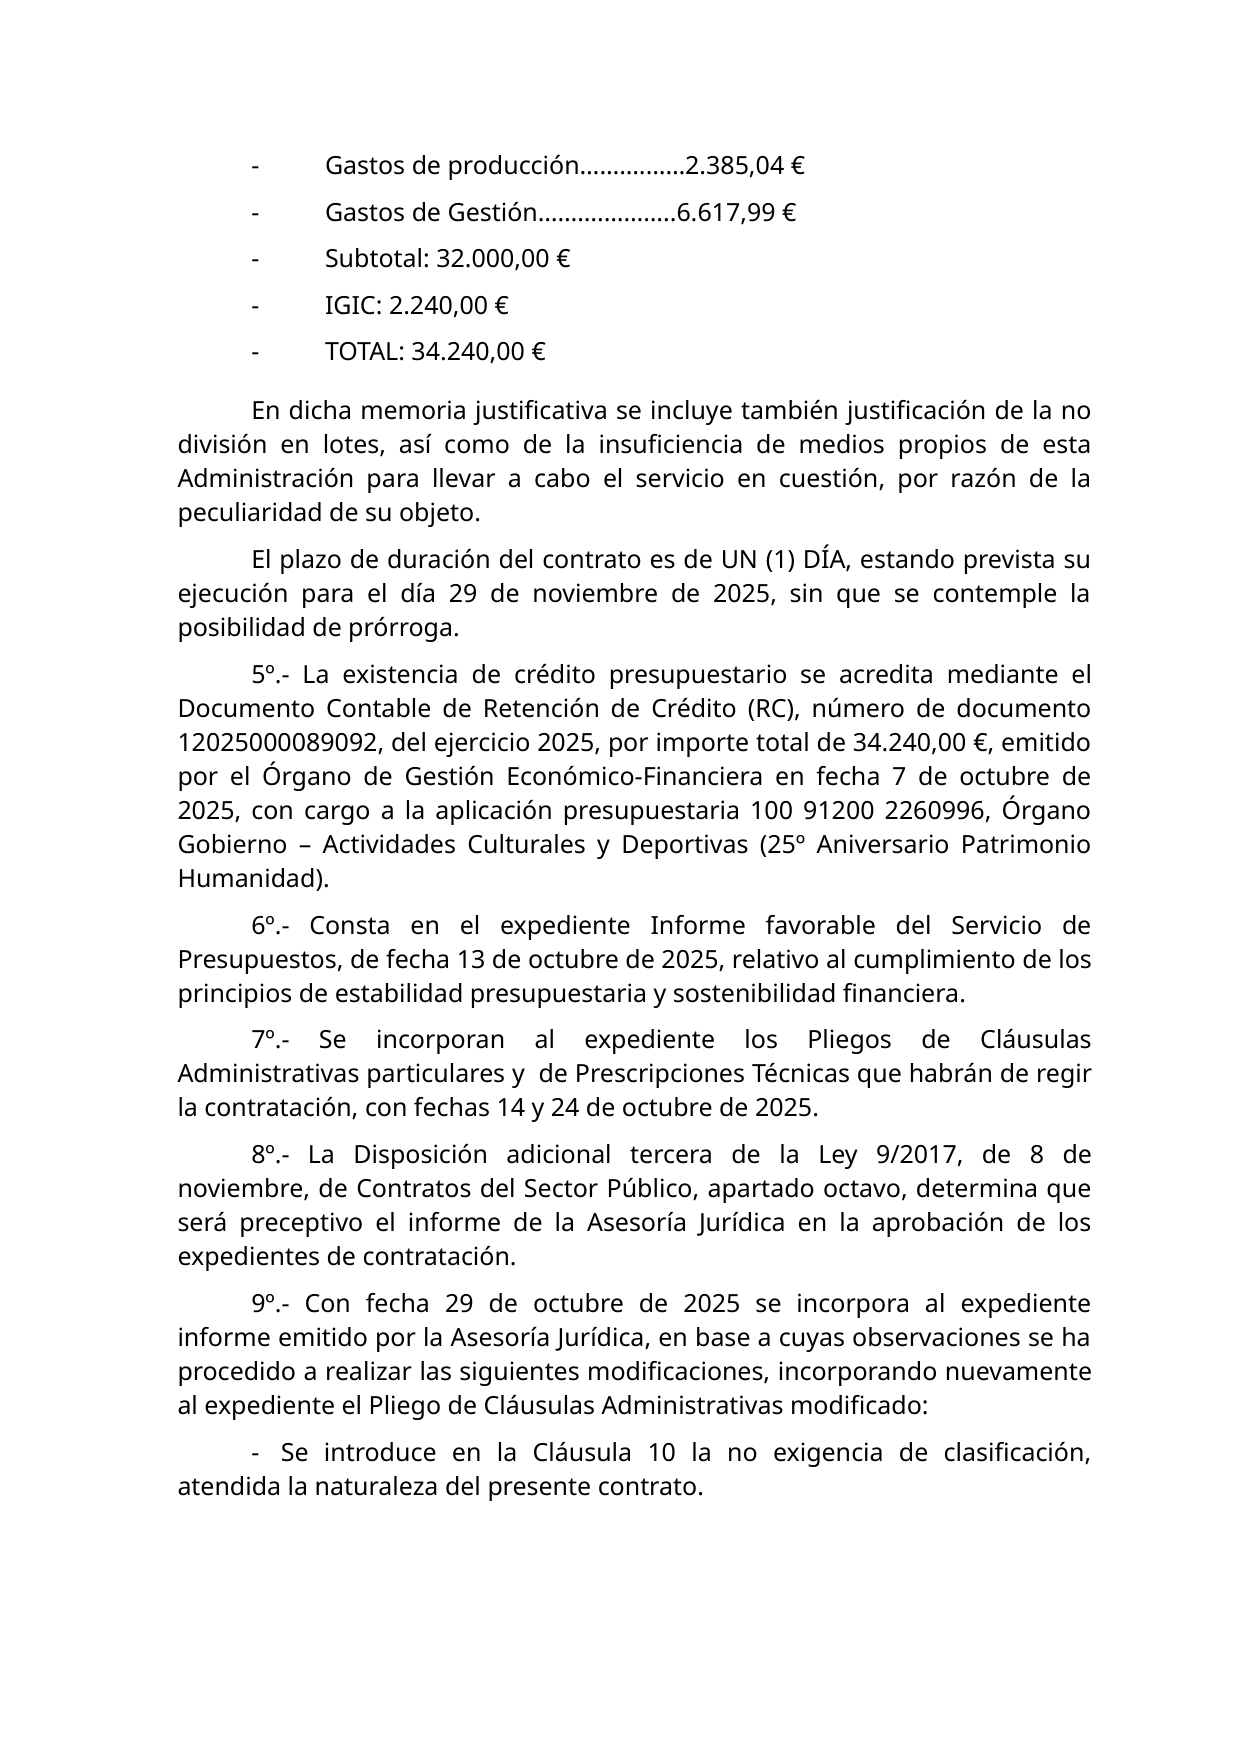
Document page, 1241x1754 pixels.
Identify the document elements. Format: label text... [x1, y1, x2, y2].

list Gastos de Gestión……….………..6.617,99 € [177, 194, 1093, 228]
list Subtotal: 32.000,00 € [177, 241, 1093, 275]
list IGIC: 2.240,00 € [177, 287, 1093, 321]
list Gastos de producción…….………2.385,04 € [177, 148, 1093, 182]
list Se introduce en la Cláusula 10 la no exigencia de clasificación, atendida la naturaleza del presente contrato. [177, 1434, 1093, 1502]
text 8º.- La Disposición adicional tercera de la Ley 9/2017, de 8 de noviembre, de Contratos del Sector Público, apartado octavo, determina que será preceptivo el informe de la Asesoría Jurídica en la aprobación de los expedientes de contratación. [177, 1137, 1093, 1273]
text El plazo de duración del contrato es de UN (1) DÍA, estando prevista su ejecución para el día 29 de noviembre de 2025, sin que se contemple la posibilidad de prórroga. [177, 542, 1093, 644]
text 6º.- Consta en el expediente Informe favorable del Servicio de Presupuestos, de fecha 13 de octubre de 2025, relativo al cumplimiento de los principios de estabilidad presupuestaria y sostenibilidad financiera. [177, 907, 1093, 1009]
text 7º.- Se incorporan al expediente los Pliegos de Cláusulas Administrativas particulares y de Prescripciones Técnicas que habrán de regir la contratación, con fechas 14 y 24 de octubre de 2025. [177, 1022, 1093, 1124]
text En dicha memoria justificativa se incluye también justificación de la no división en lotes, así como de la insuficiencia de medios propios de esta Administración para llevar a cabo el servicio en cuestión, por razón de la peculiaridad de su objeto. [177, 393, 1093, 529]
list TOTAL: 34.240,00 € [177, 334, 1093, 368]
text 9º.- Con fecha 29 de octubre de 2025 se incorpora al expediente informe emitido por la Asesoría Jurídica, en base a cuyas observaciones se ha procedido a realizar las siguientes modificaciones, incorporando nuevamente al expediente el Pliego de Cláusulas Administrativas modificado: [177, 1285, 1093, 1422]
text 5º.- La existencia de crédito presupuestario se acredita mediante el Documento Contable de Retención de Crédito (RC), número de documento 12025000089092, del ejercicio 2025, por importe total de 34.240,00 €, emitido por el Órgano de Gestión Económico-Financiera en fecha 7 de octubre de 2025, con cargo a la aplicación presupuestaria 100 91200 2260996, Órgano Gobierno – Actividades Culturales y Deportivas (25º Aniversario Patrimonio Humanidad). [177, 656, 1093, 895]
